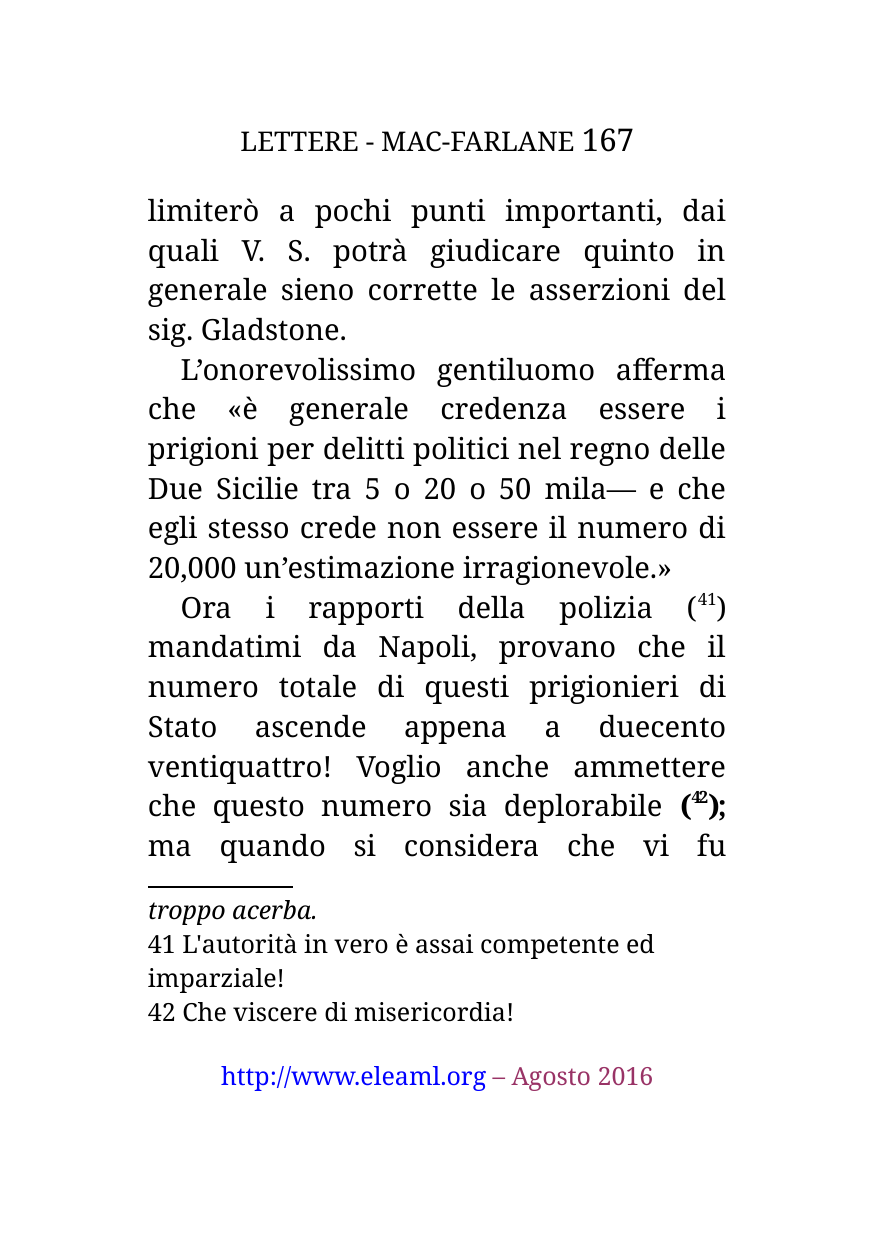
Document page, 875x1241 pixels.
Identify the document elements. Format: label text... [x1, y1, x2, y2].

text L'autorità in vero è assai competente ed imparziale! [148, 927, 726, 995]
text L’onorevolissimo gentiluomo afferma che «è generale credenza essere i prigioni per delitti politici nel regno delle Due Sicilie tra 5 o 20 o 50 mila— e che egli stesso crede non essere il numero di 20,000 un’estimazione irragionevole.» [148, 349, 726, 587]
text limiterò a pochi punti importanti, dai quali V. S. potrà giudicare quinto in generale sieno corrette le asserzioni del sig. Gladstone. [148, 190, 726, 349]
text Ora i rapporti della polizia () mandatimi da Napoli, provano che il numero totale di questi prigionieri di Stato ascende appena a duecento ventiquattro! Voglio anche ammettere che questo numero sia deplorabile (); ma quando si considera che vi fu [148, 587, 726, 865]
text Che viscere di misericordia! [148, 995, 726, 1029]
text troppo acerba. [148, 893, 726, 927]
